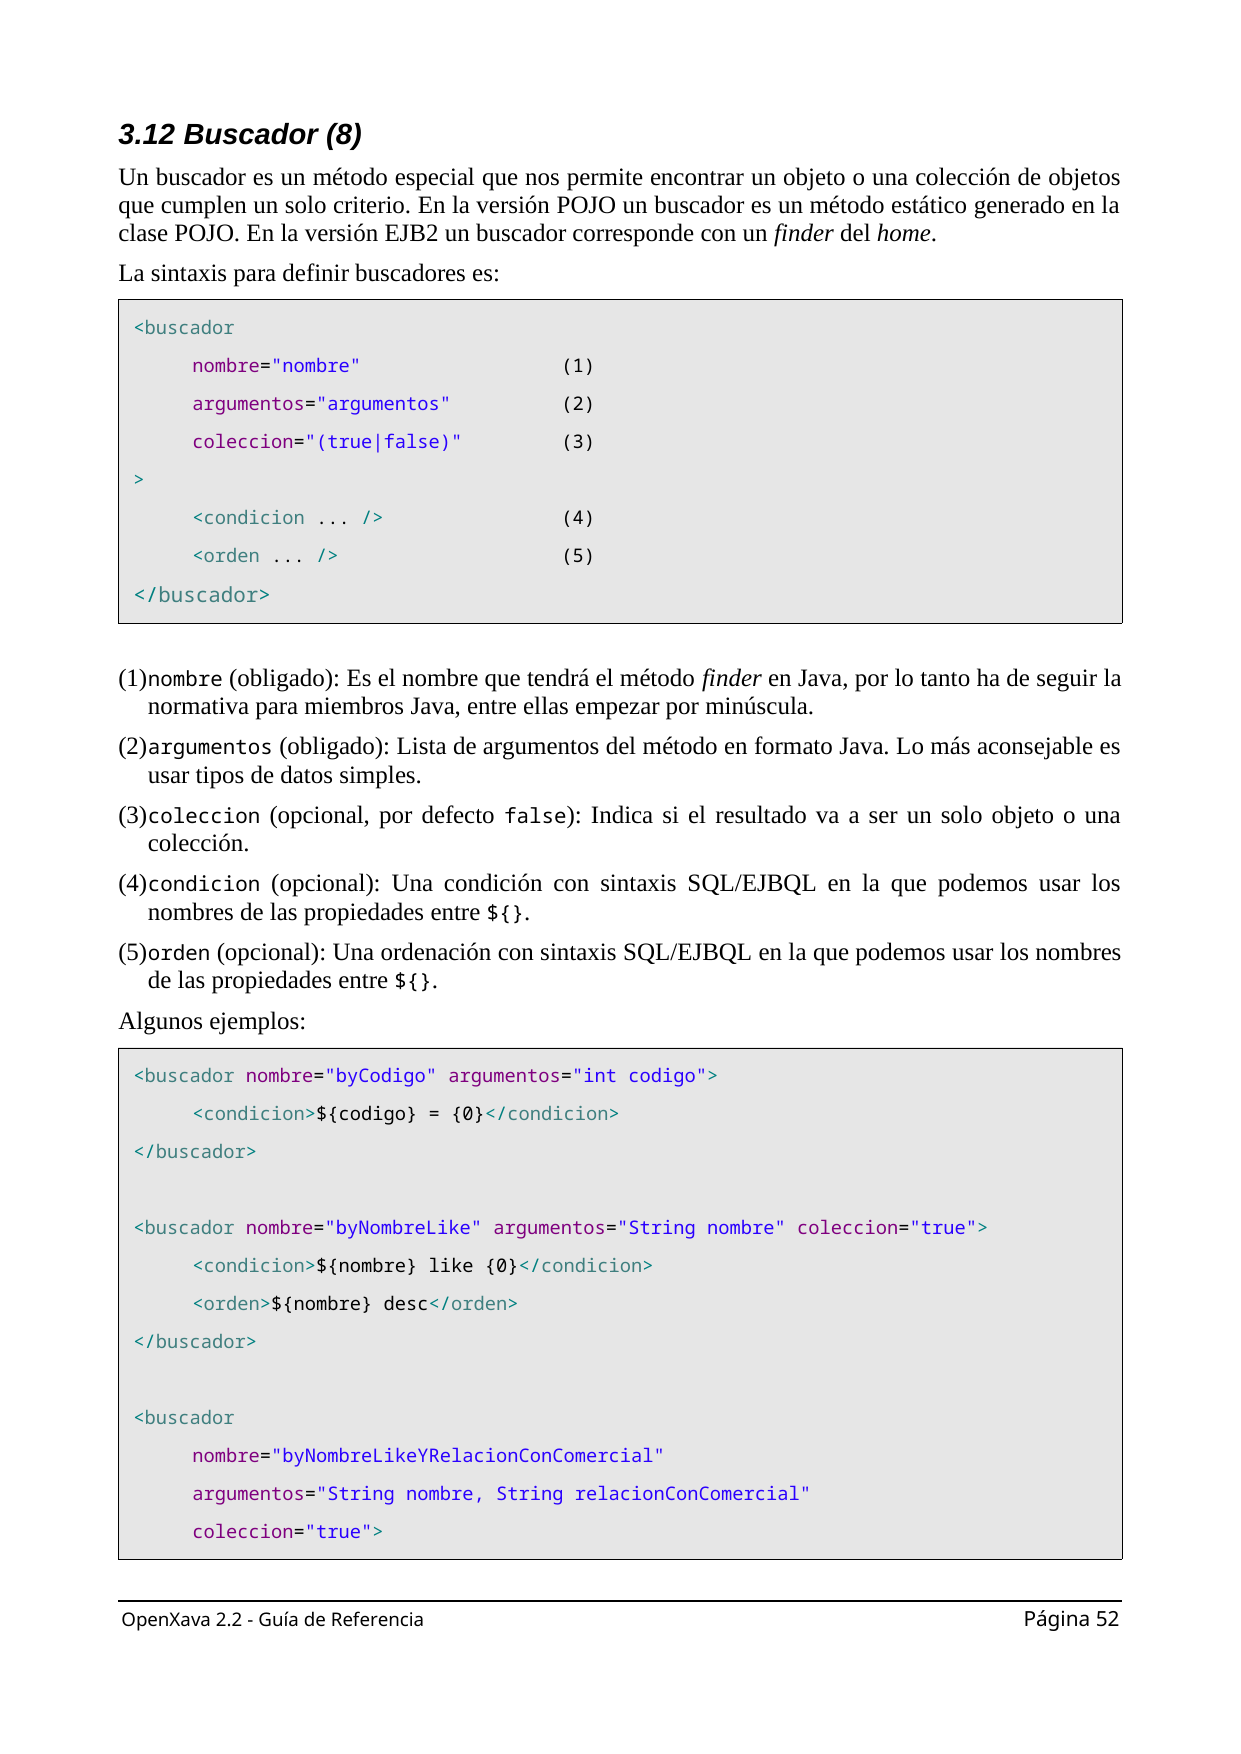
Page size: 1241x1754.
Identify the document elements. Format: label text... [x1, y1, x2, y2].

text </buscador> [119, 1123, 1122, 1162]
text coleccion="true"> [119, 1504, 1122, 1559]
list argumentos (obligado): Lista de argumentos del método en formato Java. Lo más aconsejable es usar tipos de datos simples. [118, 732, 1122, 788]
text <buscador nombre="byCodigo" argumentos="int codigo"> [119, 1049, 1122, 1086]
text <orden>${nombre} desc</orden> [119, 1276, 1122, 1314]
text La sintaxis para definir buscadores es: [118, 259, 1122, 287]
list condicion (opcional): Una condición con sintaxis SQL/EJBQL en la que podemos usar los nombres de las propiedades entre ${}. [118, 869, 1122, 926]
text <condicion>${nombre} like {0}</condicion> [119, 1238, 1122, 1276]
text argumentos="argumentos" (2) [119, 375, 1122, 413]
text Algunos ejemplos: [118, 1007, 1122, 1035]
text > [119, 451, 1122, 489]
text nombre="nombre" (1) [119, 337, 1122, 375]
text <condicion>${codigo} = {0}</condicion> [119, 1086, 1122, 1123]
list orden (opcional): Una ordenación con sintaxis SQL/EJBQL en la que podemos usar los nombres de las propiedades entre ${}. [118, 938, 1122, 995]
text <condicion ... /> (4) [119, 489, 1122, 527]
text argumentos="String nombre, String relacionConComercial" [119, 1466, 1122, 1504]
text <buscador [119, 1390, 1122, 1428]
list coleccion (opcional, por defecto false): Indica si el resultado va a ser un solo objeto o una colección. [118, 801, 1122, 857]
list nombre (obligado): Es el nombre que tendrá el método finder en Java, por lo tanto ha de seguir la normativa para miembros Java, entre ellas empezar por minúscula. [118, 664, 1122, 720]
text </buscador> [119, 1314, 1122, 1352]
text Un buscador es un método especial que nos permite encontrar un objeto o una colección de objetos que cumplen un solo criterio. En la versión POJO un buscador es un método estático generado en la clase POJO. En la versión EJB2 un buscador corresponde con un finder del home. [118, 163, 1122, 246]
text </buscador> [119, 565, 1122, 623]
subtitle Buscador (8) [118, 118, 1122, 151]
text <buscador [119, 300, 1122, 337]
text <orden ... /> (5) [119, 527, 1122, 565]
text nombre="byNombreLikeYRelacionConComercial" [119, 1428, 1122, 1466]
text coleccion="(true|false)" (3) [119, 413, 1122, 451]
text <buscador nombre="byNombreLike" argumentos="String nombre" coleccion="true"> [119, 1199, 1122, 1238]
